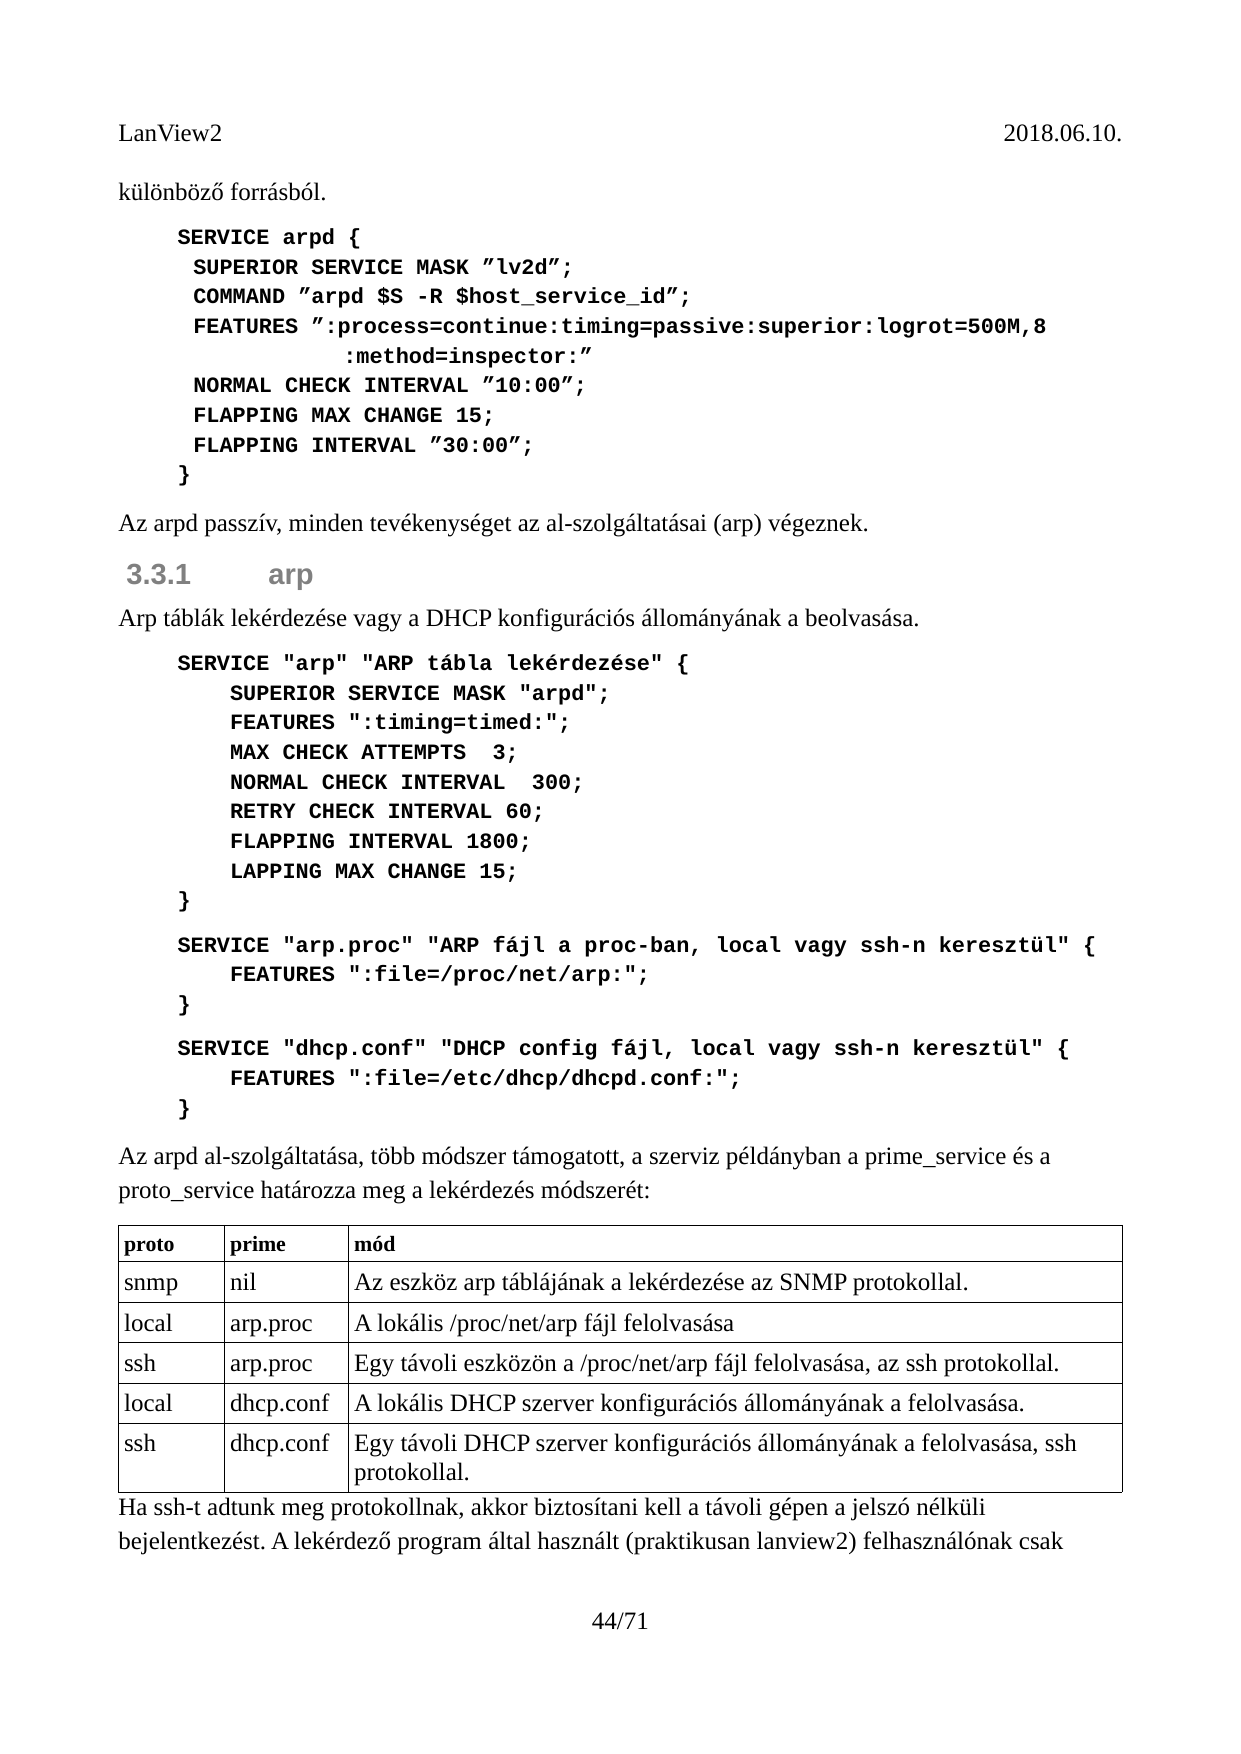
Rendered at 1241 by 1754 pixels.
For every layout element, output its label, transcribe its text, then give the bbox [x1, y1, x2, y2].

text Az arpd passzív, minden tevékenységet az al-szolgáltatásai (arp) végeznek. [118, 508, 1122, 537]
table_cell snmp [119, 1262, 224, 1302]
table_cell arp.proc [225, 1303, 348, 1342]
text Ha ssh-t adtunk meg protokollnak, akkor biztosítani kell a távoli gépen a jelszó nélküli bejelentkezést. A lekérdező program által használt (praktikusan lanview2) felhasználónak csak [118, 1493, 1122, 1555]
text SERVICE "arp" "ARP tábla lekérdezése" { SUPERIOR SERVICE MASK "arpd"; FEATURES ":timing=timed:"; MAX CHECK ATTEMPTS 3; NORMAL CHECK INTERVAL 300; RETRY CHECK INTERVAL 60; FLAPPING INTERVAL 1800; LAPPING MAX CHANGE 15; } [177, 652, 1122, 914]
table_cell Egy távoli DHCP szerver konfigurációs állományának a felolvasása, ssh protokollal. [349, 1424, 1122, 1492]
table_cell nil [225, 1262, 348, 1302]
table_header prime [225, 1226, 348, 1261]
table_cell local [119, 1303, 224, 1342]
table_cell ssh [119, 1424, 224, 1492]
text SERVICE "arp.proc" "ARP fájl a proc-ban, local vagy ssh-n keresztül" { FEATURES ":file=/proc/net/arp:"; } [177, 934, 1122, 1018]
text SERVICE "dhcp.conf" "DHCP config fájl, local vagy ssh-n keresztül" { FEATURES ":file=/etc/dhcp/dhcpd.conf:"; } [177, 1037, 1122, 1122]
table_cell arp.proc [225, 1343, 348, 1382]
text SERVICE arpd { SUPERIOR SERVICE MASK ”lv2d”; COMMAND ”arpd $S -R $host_service_id”; FEATURES ”:process=continue:timing=passive:superior:logrot=500M,8 :method=inspector:” NORMAL CHECK INTERVAL ”10:00”; FLAPPING MAX CHANGE 15; FLAPPING INTERVAL ”30:00”; } [177, 226, 1122, 488]
table_cell A lokális DHCP szerver konfigurációs állományának a felolvasása. [349, 1384, 1122, 1423]
table_cell local [119, 1384, 224, 1423]
text Az arpd al-szolgáltatása, több módszer támogatott, a szerviz példányban a prime_service és a proto_service határozza meg a lekérdezés módszerét: [118, 1141, 1122, 1204]
subtitle arp [118, 557, 1122, 591]
table_cell A lokális /proc/net/arp fájl felolvasása [349, 1303, 1122, 1342]
table_header mód [349, 1226, 1122, 1261]
table_cell dhcp.conf [225, 1424, 348, 1492]
table_header proto [119, 1226, 224, 1261]
table_cell ssh [119, 1343, 224, 1382]
text különböző forrásból. [118, 177, 1122, 206]
table_cell dhcp.conf [225, 1384, 348, 1423]
text Arp táblák lekérdezése vagy a DHCP konfigurációs állományának a beolvasása. [118, 603, 1122, 632]
table_cell Egy távoli eszközön a /proc/net/arp fájl felolvasása, az ssh protokollal. [349, 1343, 1122, 1382]
table_cell Az eszköz arp táblájának a lekérdezése az SNMP protokollal. [349, 1262, 1122, 1302]
